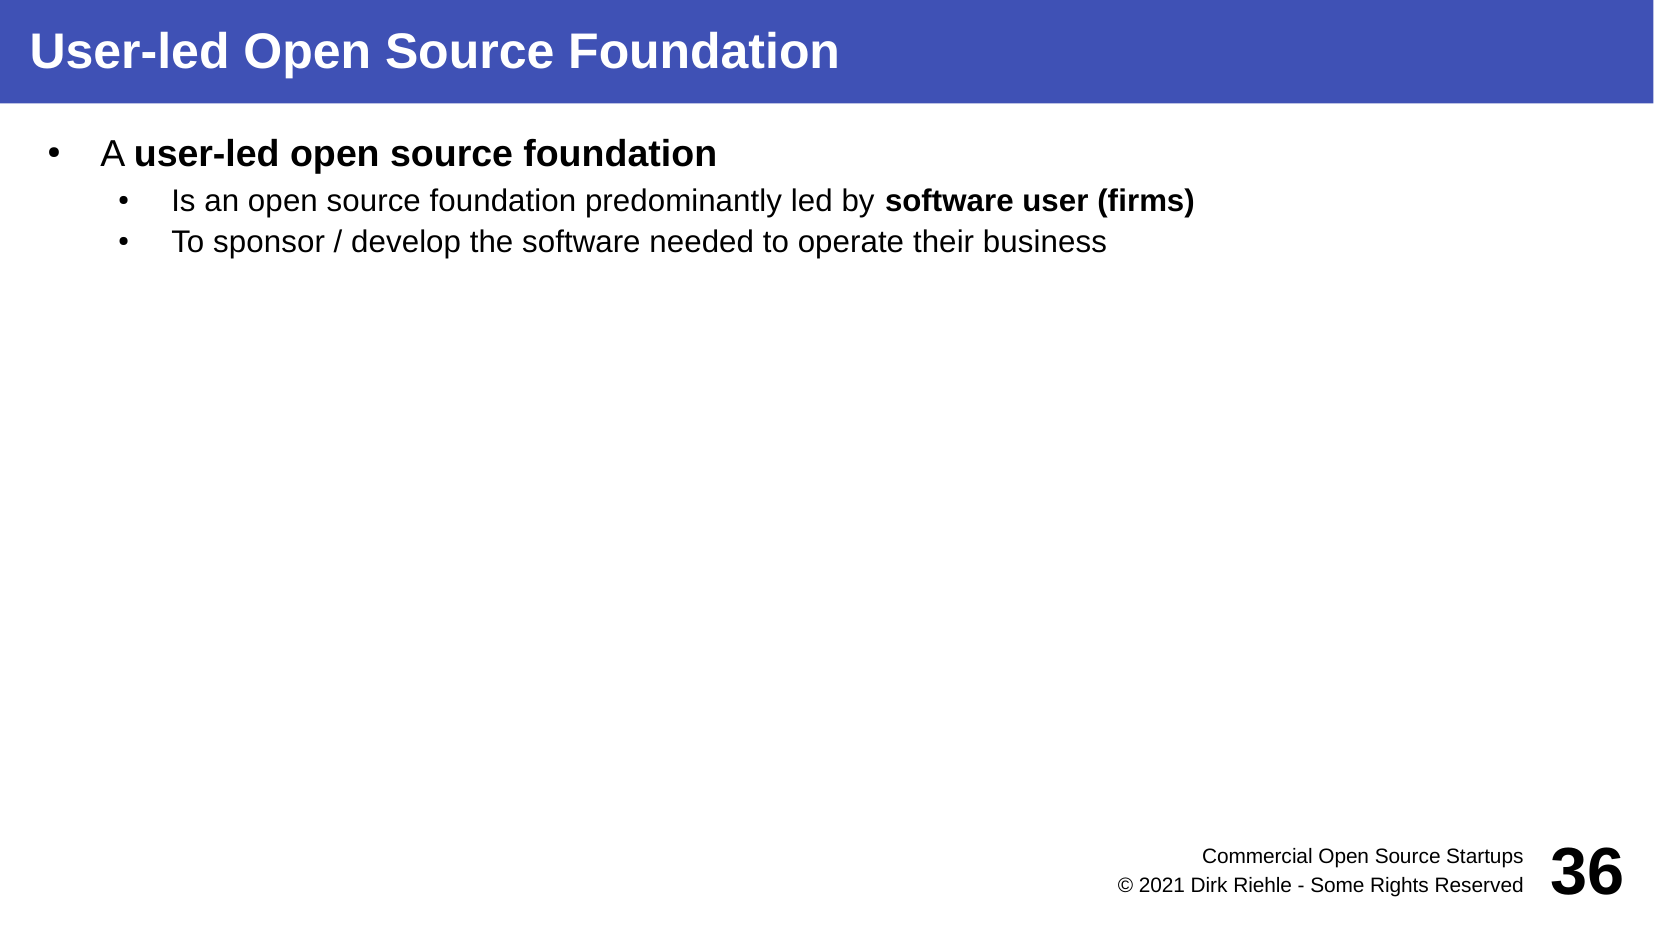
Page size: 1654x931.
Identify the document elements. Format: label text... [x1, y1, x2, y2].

title User-led Open Source Foundation [0, 0, 1654, 104]
list A user-led open source foundation Is an open source foundation predominantly led by software user (firms) To sponsor / develop the software needed to operate their business [29, 132, 1625, 813]
